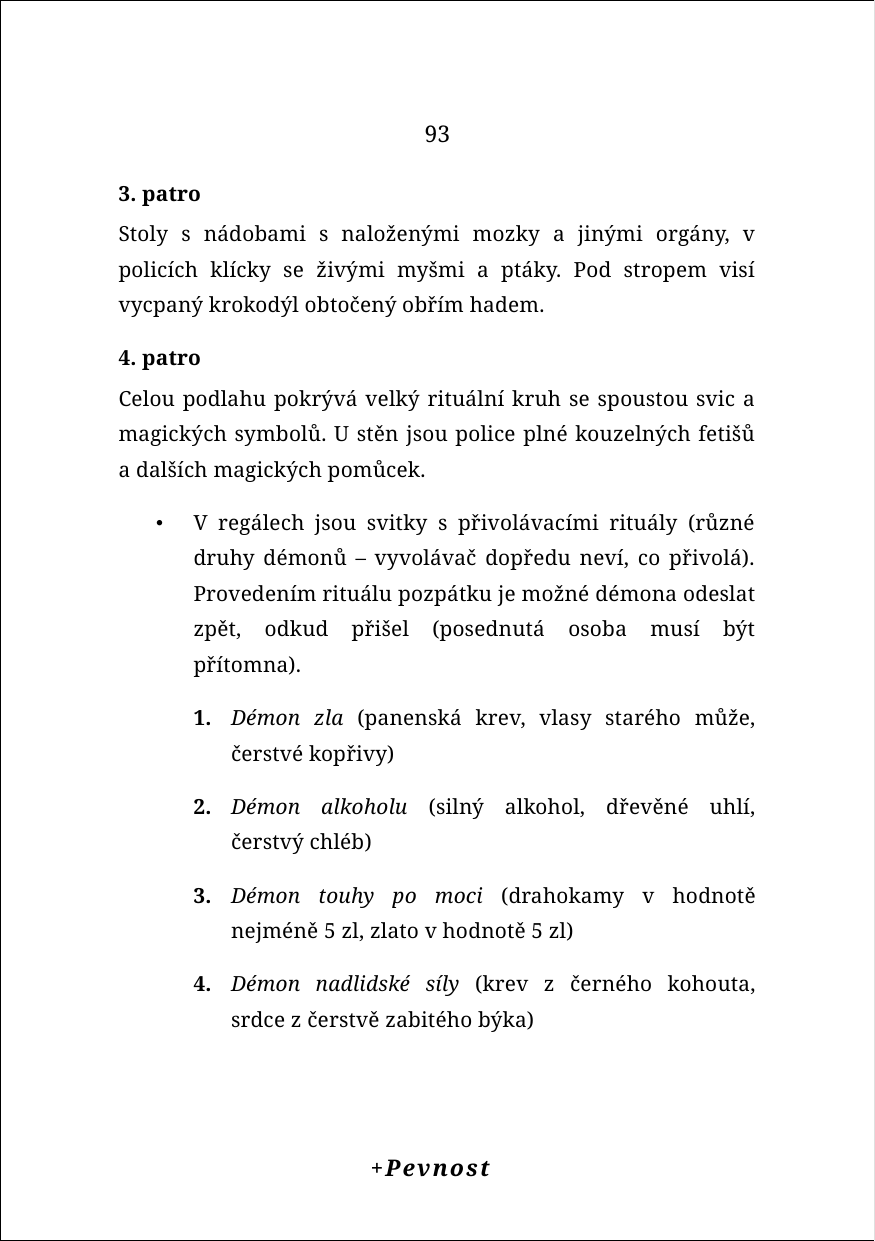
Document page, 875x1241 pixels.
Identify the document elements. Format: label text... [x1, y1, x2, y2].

list V regálech jsou svitky s přivolávacími rituály (různé druhy démonů – vyvolávač dopředu neví, co přivolá). Provedením rituálu pozpátku je možné démona odeslat zpět, odkud přišel (posednutá osoba musí být přítomna). [156, 508, 756, 678]
subtitle 4. patro [118, 343, 756, 372]
list Démon touhy po moci (drahokamy v hodnotě nejméně 5 zl, zlato v hodnotě 5 zl) [193, 881, 756, 945]
list Démon alkoholu (silný alkohol, dřevěné uhlí, čerstvý chléb) [193, 792, 756, 856]
text Stoly s nádobami s naloženými mozky a jinými orgány, v policích klícky se živými myšmi a ptáky. Pod stropem visí vycpaný krokodýl obtočený obřím hadem. [118, 219, 756, 319]
subtitle 3. patro [118, 179, 756, 207]
list Démon zla (panenská krev, vlasy starého může, čerstvé kopřivy) [193, 703, 756, 767]
text Celou podlahu pokrývá velký rituální kruh se spoustou svic a magických symbolů. U stěn jsou police plné kouzelných fetišů a dalších magických pomůcek. [118, 384, 756, 483]
list Démon nadlidské síly (krev z černého kohouta, srdce z čerstvě zabitého býka) [193, 969, 756, 1033]
